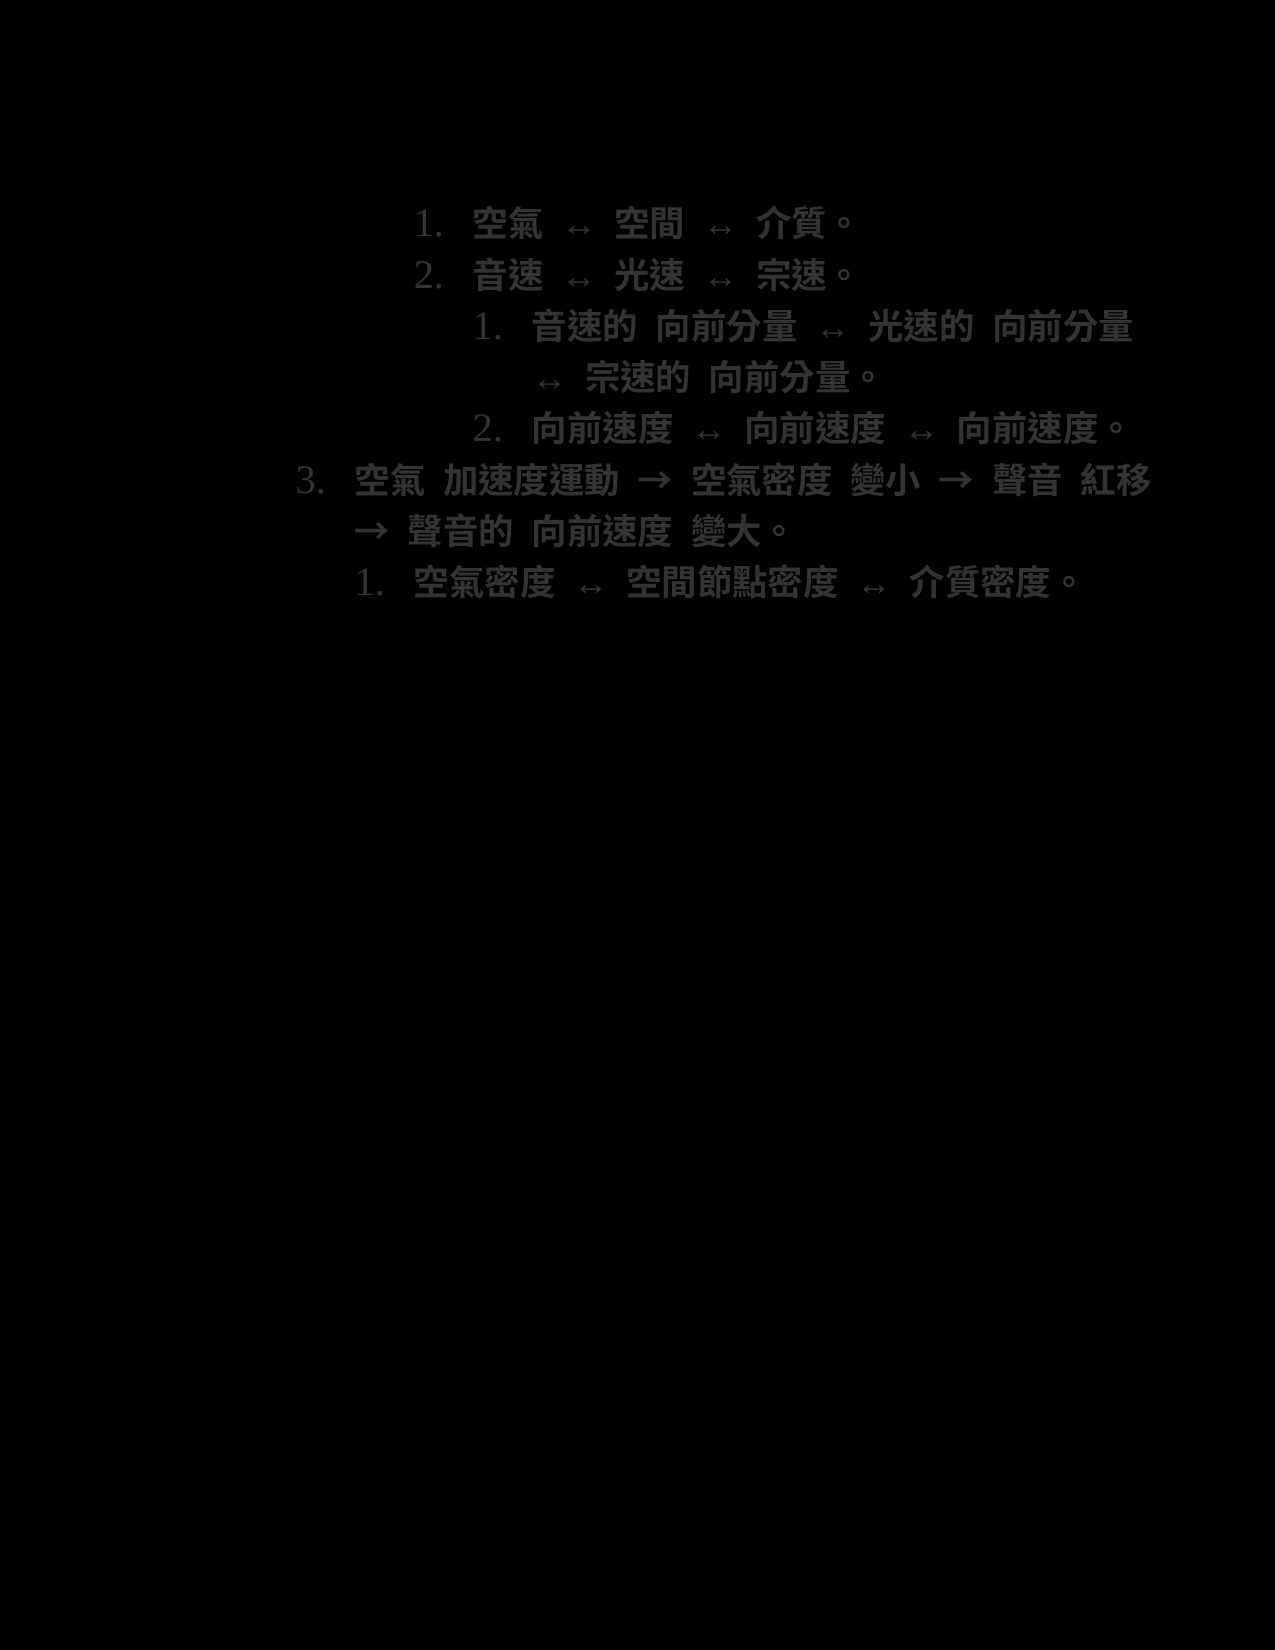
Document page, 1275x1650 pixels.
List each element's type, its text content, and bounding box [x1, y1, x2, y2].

list 空氣 加速度運動 → 空氣密度 變小 → 聲音 紅移 → 聲音的 向前速度 變大。 [295, 452, 1157, 554]
list 音速的 向前分量 ↔ 光速的 向前分量 ↔ 宗速的 向前分量。 [472, 298, 1157, 401]
list 音速 ↔ 光速 ↔ 宗速。 [413, 247, 1157, 298]
list 向前速度 ↔ 向前速度 ↔ 向前速度。 [472, 401, 1157, 452]
list 空氣密度 ↔ 空間節點密度 ↔ 介質密度。 [354, 554, 1157, 606]
list 空氣 ↔ 空間 ↔ 介質。 [413, 196, 1157, 247]
